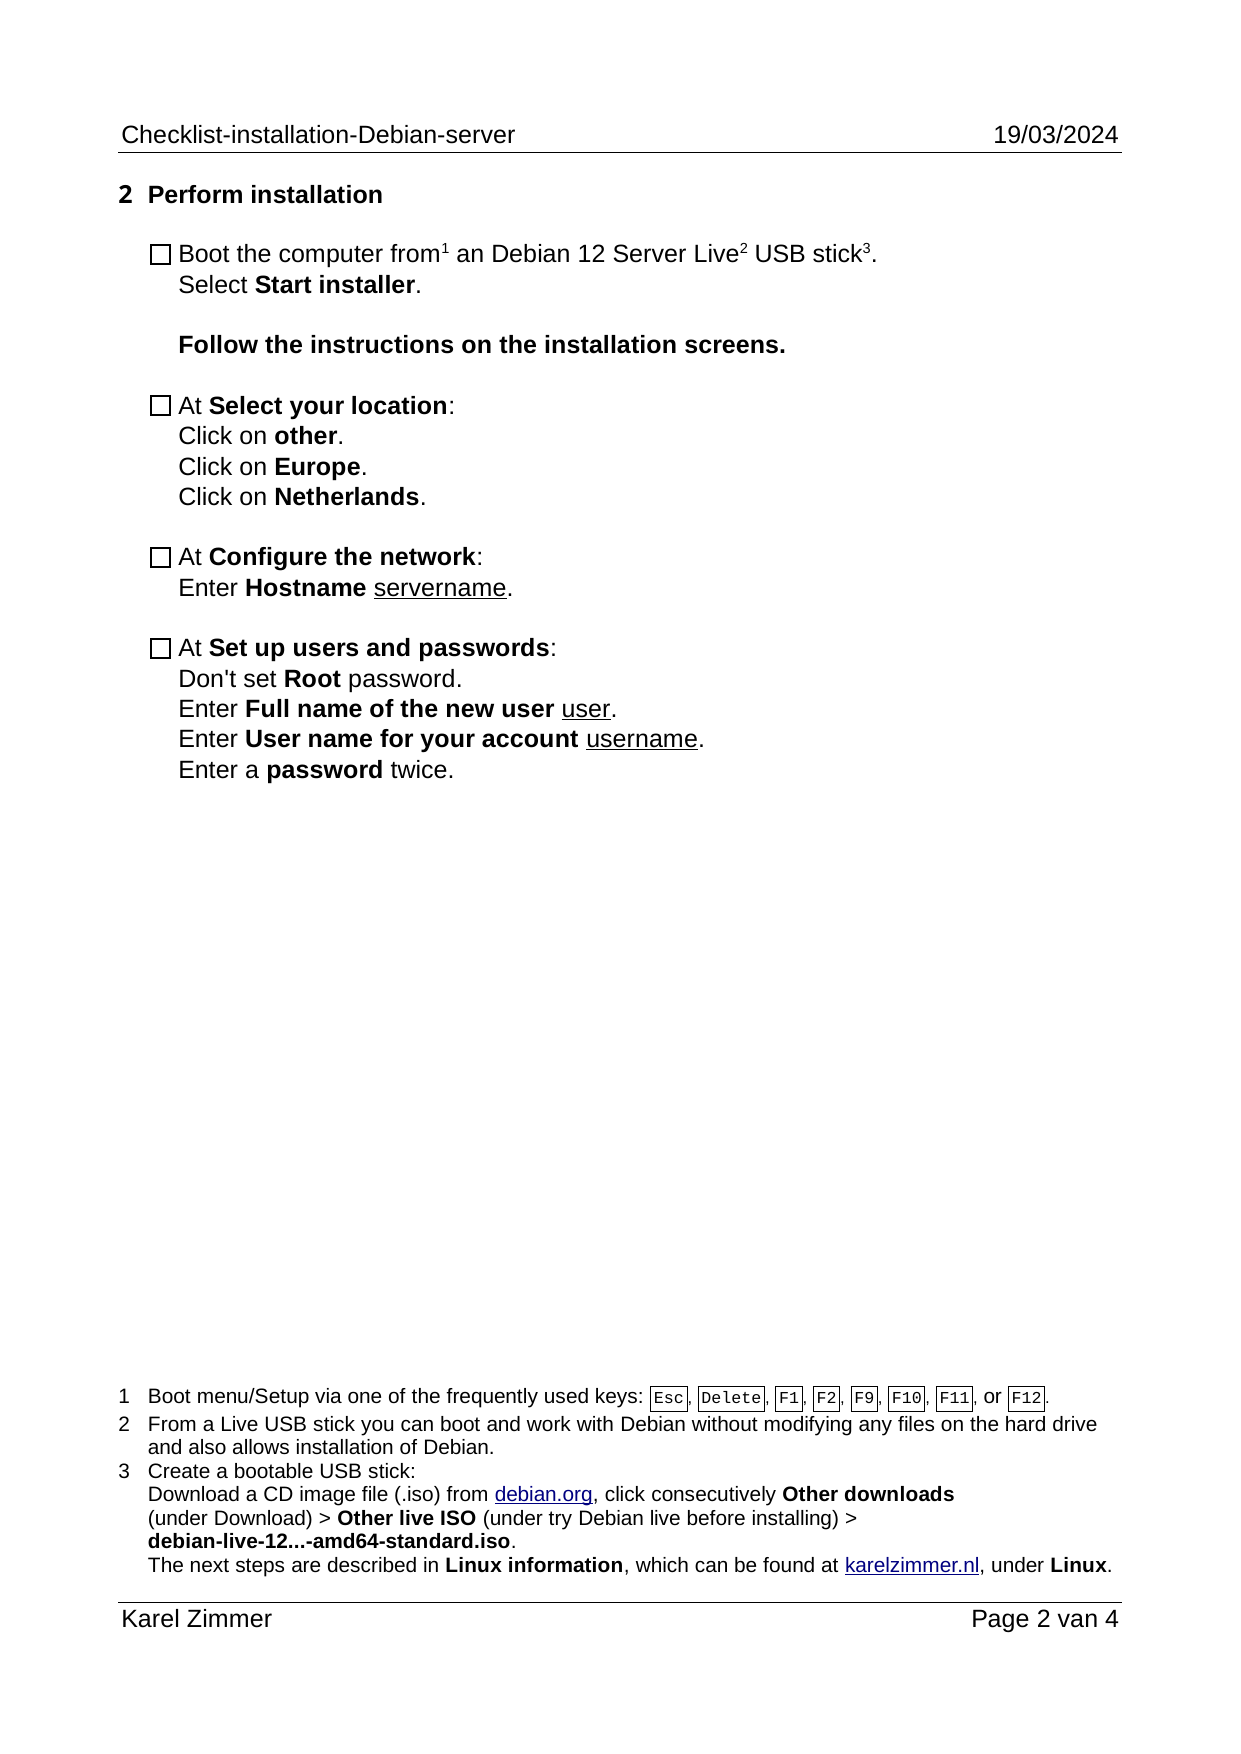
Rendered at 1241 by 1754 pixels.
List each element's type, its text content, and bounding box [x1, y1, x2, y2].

table_cell Enter a password twice. [177, 754, 1122, 785]
table_header Boot the computer from an Debian 12 Server Live USB stick. [177, 239, 1122, 269]
table_cell At Select your location: [177, 391, 1122, 421]
table_header [142, 239, 177, 269]
table_cell [142, 603, 177, 633]
table_cell [142, 754, 177, 785]
table_cell [177, 360, 1122, 391]
table_cell Select Start installer. [177, 269, 1122, 300]
table_cell Enter Full name of the new user USER. [177, 694, 1122, 724]
table_cell Click on Europe. [177, 451, 1122, 482]
table_cell [124, 330, 142, 360]
table_cell [124, 724, 142, 754]
table_cell [142, 360, 177, 391]
table_cell Enter User name for your account USERname. [177, 724, 1122, 754]
table_cell [124, 603, 142, 633]
table_cell [142, 269, 177, 300]
table_cell Enter Hostname servername. [177, 573, 1122, 603]
table_cell [142, 633, 177, 663]
table_cell [142, 330, 177, 360]
table_header [124, 239, 142, 269]
table_cell [124, 451, 142, 482]
table_cell [177, 300, 1122, 330]
table_cell [124, 542, 142, 572]
table_cell [124, 633, 142, 663]
table_cell [124, 512, 142, 542]
table_cell [124, 300, 142, 330]
table_cell [124, 421, 142, 451]
table_cell [142, 724, 177, 754]
table_cell Follow the instructions on the installation screens. [177, 330, 1122, 360]
table_cell [142, 542, 177, 572]
table_cell At Set up users and passwords: [177, 633, 1122, 663]
table_cell [124, 360, 142, 391]
table_cell Click on Netherlands. [177, 482, 1122, 512]
list Perform installation [118, 177, 1122, 211]
table_cell [124, 664, 142, 694]
table_cell [142, 664, 177, 694]
table_cell [177, 512, 1122, 542]
table_cell Click on other. [177, 421, 1122, 451]
table_cell [124, 754, 142, 785]
table_cell [142, 694, 177, 724]
table_cell [142, 300, 177, 330]
table_cell [142, 421, 177, 451]
table_cell [142, 451, 177, 482]
table_cell [142, 573, 177, 603]
table_cell [142, 482, 177, 512]
table_cell Don't set Root password. [177, 664, 1122, 694]
table_cell [142, 391, 177, 421]
table_cell At Configure the network: [177, 542, 1122, 572]
table_cell [124, 694, 142, 724]
table_cell [124, 269, 142, 300]
table_cell [142, 512, 177, 542]
table_cell [124, 573, 142, 603]
table_cell [124, 391, 142, 421]
table_cell [124, 482, 142, 512]
table_cell [177, 603, 1122, 633]
